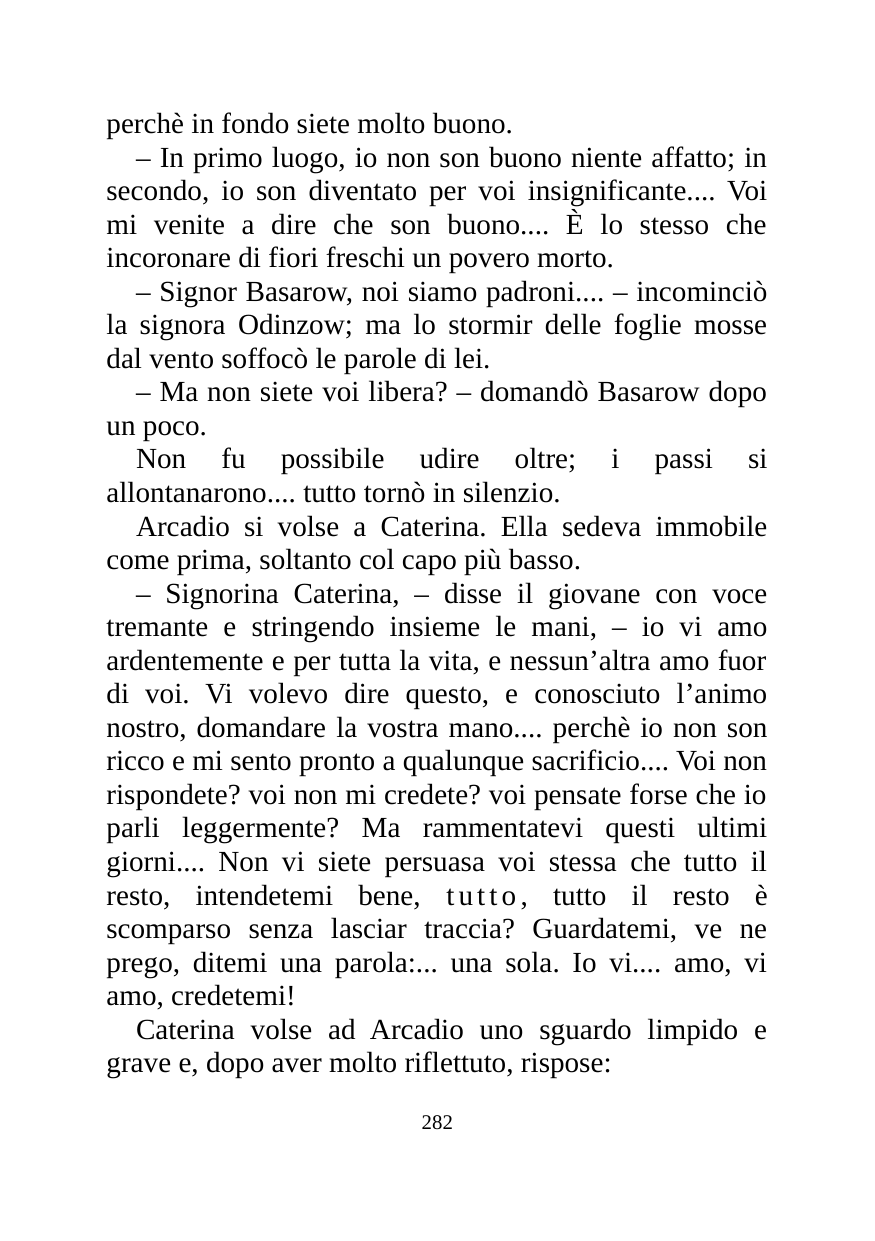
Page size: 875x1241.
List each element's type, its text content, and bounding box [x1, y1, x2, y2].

text – Signorina Caterina, – disse il giovane con voce tremante e stringendo insieme le mani, – io vi amo ardentemente e per tutta la vita, e nessun’altra amo fuor di voi. Vi volevo dire questo, e conosciuto l’animo nostro, domandare la vostra mano.... perchè io non son ricco e mi sento pronto a qualunque sacrificio.... Voi non rispondete? voi non mi credete? voi pensate forse che io parli leggermente? Ma rammentatevi questi ultimi giorni.... Non vi siete persuasa voi stessa che tutto il resto, intendetemi bene, tutto, tutto il resto è scomparso senza lasciar traccia? Guardatemi, ve ne prego, ditemi una parola:... una sola. Io vi.... amo, vi amo, credetemi! [106, 576, 768, 1012]
text – Ma non siete voi libera? – domandò Basarow dopo un poco. [106, 374, 768, 442]
text Caterina volse ad Arcadio uno sguardo limpido e grave e, dopo aver molto riflettuto, rispose: [106, 1012, 768, 1079]
text Non fu possibile udire oltre; i passi si allontanarono.... tutto tornò in silenzio. [106, 442, 768, 509]
text perchè in fondo siete molto buono. [106, 106, 768, 140]
text – In primo luogo, io non son buono niente affatto; in secondo, io son diventato per voi insignificante.... Voi mi venite a dire che son buono.... È lo stesso che incoronare di fiori freschi un povero morto. [106, 140, 768, 274]
text – Signor Basarow, noi siamo padroni.... – incominciò la signora Odinzow; ma lo stormir delle foglie mosse dal vento soffocò le parole di lei. [106, 274, 768, 374]
text Arcadio si volse a Caterina. Ella sedeva immobile come prima, soltanto col capo più basso. [106, 509, 768, 576]
